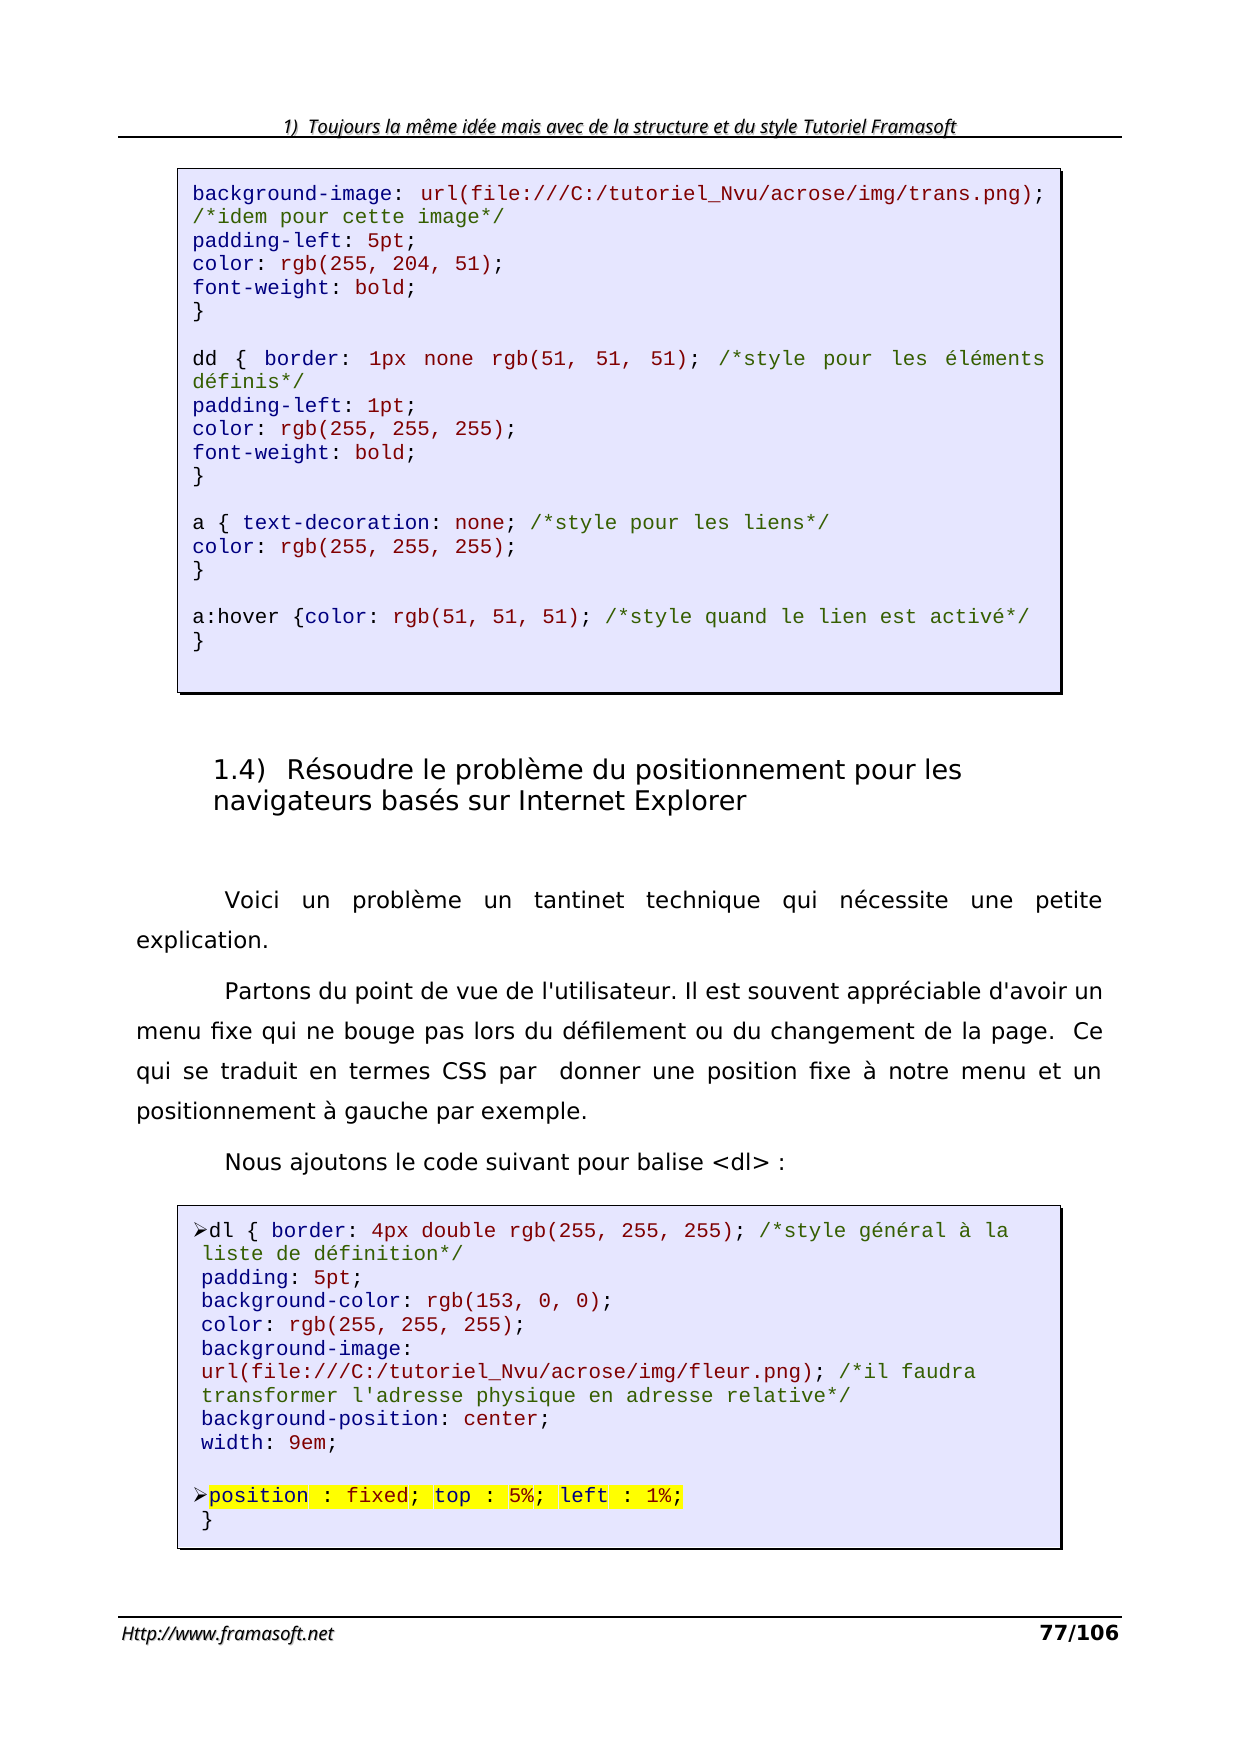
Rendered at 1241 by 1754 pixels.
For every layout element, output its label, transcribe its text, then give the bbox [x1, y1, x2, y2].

list dl { border: 4px double rgb(255, 255, 255); /*style général à la liste de définition*/ padding: 5pt; background-color: rgb(153, 0, 0); color: rgb(255, 255, 255); background-image: url(file:///C:/tutoriel_Nvu/acrose/img/fleur.png); /*il faudra transformer l'adresse physique en adresse relative*/ background-position: center; width: 9em; [178, 1206, 1060, 1455]
list position : fixed; top : 5%; left : 1%; } [178, 1471, 1060, 1547]
subtitle Résoudre le problème du positionnement pour les navigateurs basés sur Internet Explorer [213, 754, 1122, 817]
text Voici un problème un tantinet technique qui nécessite une petite explication. [136, 887, 1104, 954]
text background-image: url(file:///C:/tutoriel_Nvu/acrose/img/trans.png); /*idem pour cette image*/ padding-left: 5pt; color: rgb(255, 204, 51); font-weight: bold; } dd { border: 1px none rgb(51, 51, 51); /*style pour les éléments définis*/ padding-left: 1pt; color: rgb(255, 255, 255); font-weight: bold; } a { text-decoration: none; /*style pour les liens*/ color: rgb(255, 255, 255); } a:hover {color: rgb(51, 51, 51); /*style quand le lien est activé*/ } [178, 169, 1060, 692]
text Nous ajoutons le code suivant pour balise <dl> : [136, 1149, 1104, 1176]
text Partons du point de vue de l'utilisateur. Il est souvent appréciable d'avoir un menu fixe qui ne bouge pas lors du défilement ou du changement de la page. Ce qui se traduit en termes CSS par donner une position fixe à notre menu et un positionnement à gauche par exemple. [136, 978, 1104, 1125]
